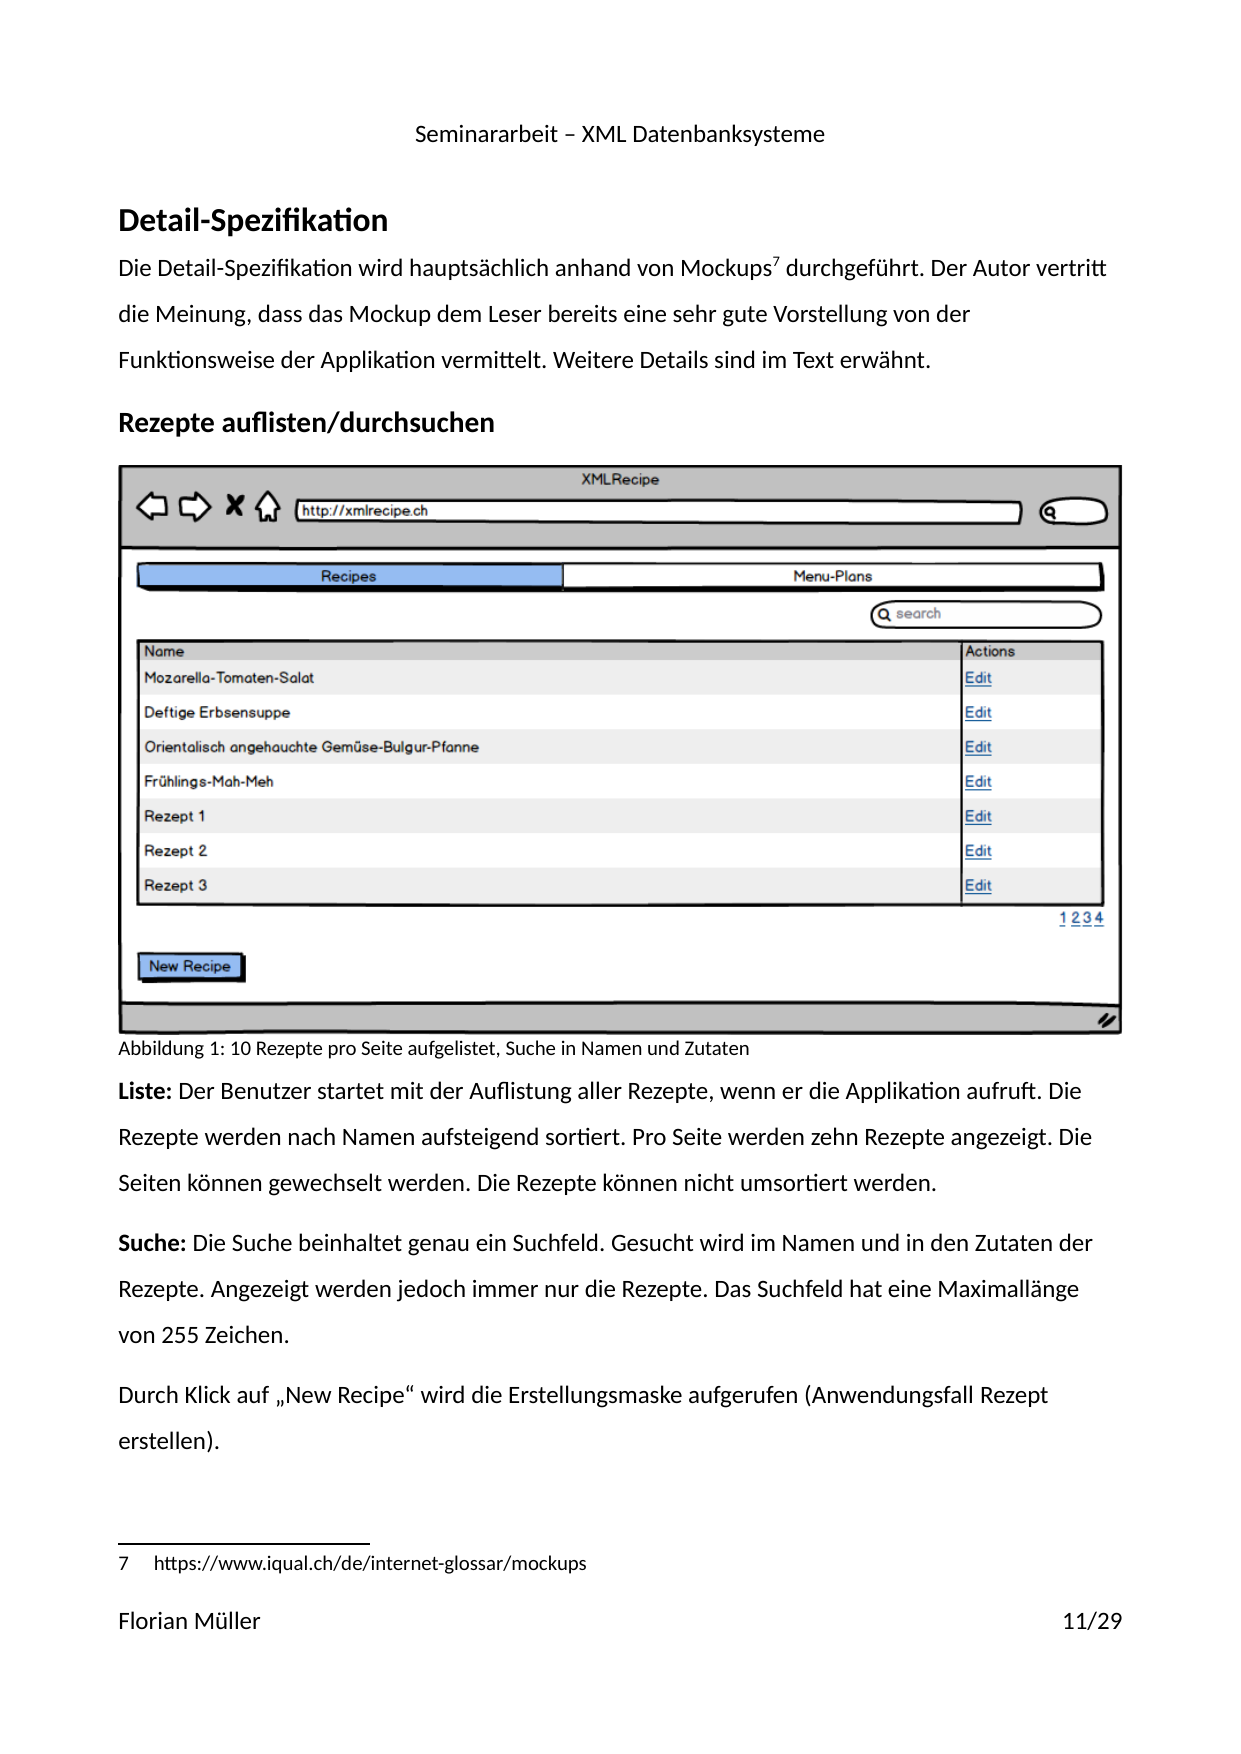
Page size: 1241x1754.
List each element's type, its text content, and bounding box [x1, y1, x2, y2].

text Suche: Die Suche beinhaltet genau ein Suchfeld. Gesucht wird im Namen und in den Zutaten der Rezepte. Angezeigt werden jedoch immer nur die Rezepte. Das Suchfeld hat eine Maximallänge von 255 Zeichen. [118, 1227, 1122, 1349]
text Abbildung 1: 10 Rezepte pro Seite aufgelistet, Suche in Namen und Zutaten [118, 1035, 1122, 1060]
picture [118, 465, 1123, 1035]
text Die Detail-Spezifikation wird hauptsächlich anhand von Mockups durchgeführt. Der Autor vertritt die Meinung, dass das Mockup dem Leser bereits eine sehr gute Vorstellung von der Funktionsweise der Applikation vermittelt. Weitere Details sind im Text erwähnt. [118, 252, 1122, 374]
text Durch Klick auf „New Recipe“ wird die Erstellungsmaske aufgerufen (Anwendungsfall Rezept erstellen). [118, 1379, 1122, 1455]
subtitle Rezepte auflisten/durchsuchen [118, 404, 1122, 440]
text https://www.iqual.ch/de/internet-glossar/mockups [118, 1550, 1122, 1576]
text [118, 452, 1122, 465]
subtitle Detail-Spezifikation [118, 199, 1122, 240]
text Liste: Der Benutzer startet mit der Auflistung aller Rezepte, wenn er die Applikation aufruft. Die Rezepte werden nach Namen aufsteigend sortiert. Pro Seite werden zehn Rezepte angezeigt. Die Seiten können gewechselt werden. Die Rezepte können nicht umsortiert werden. [118, 1060, 1122, 1197]
